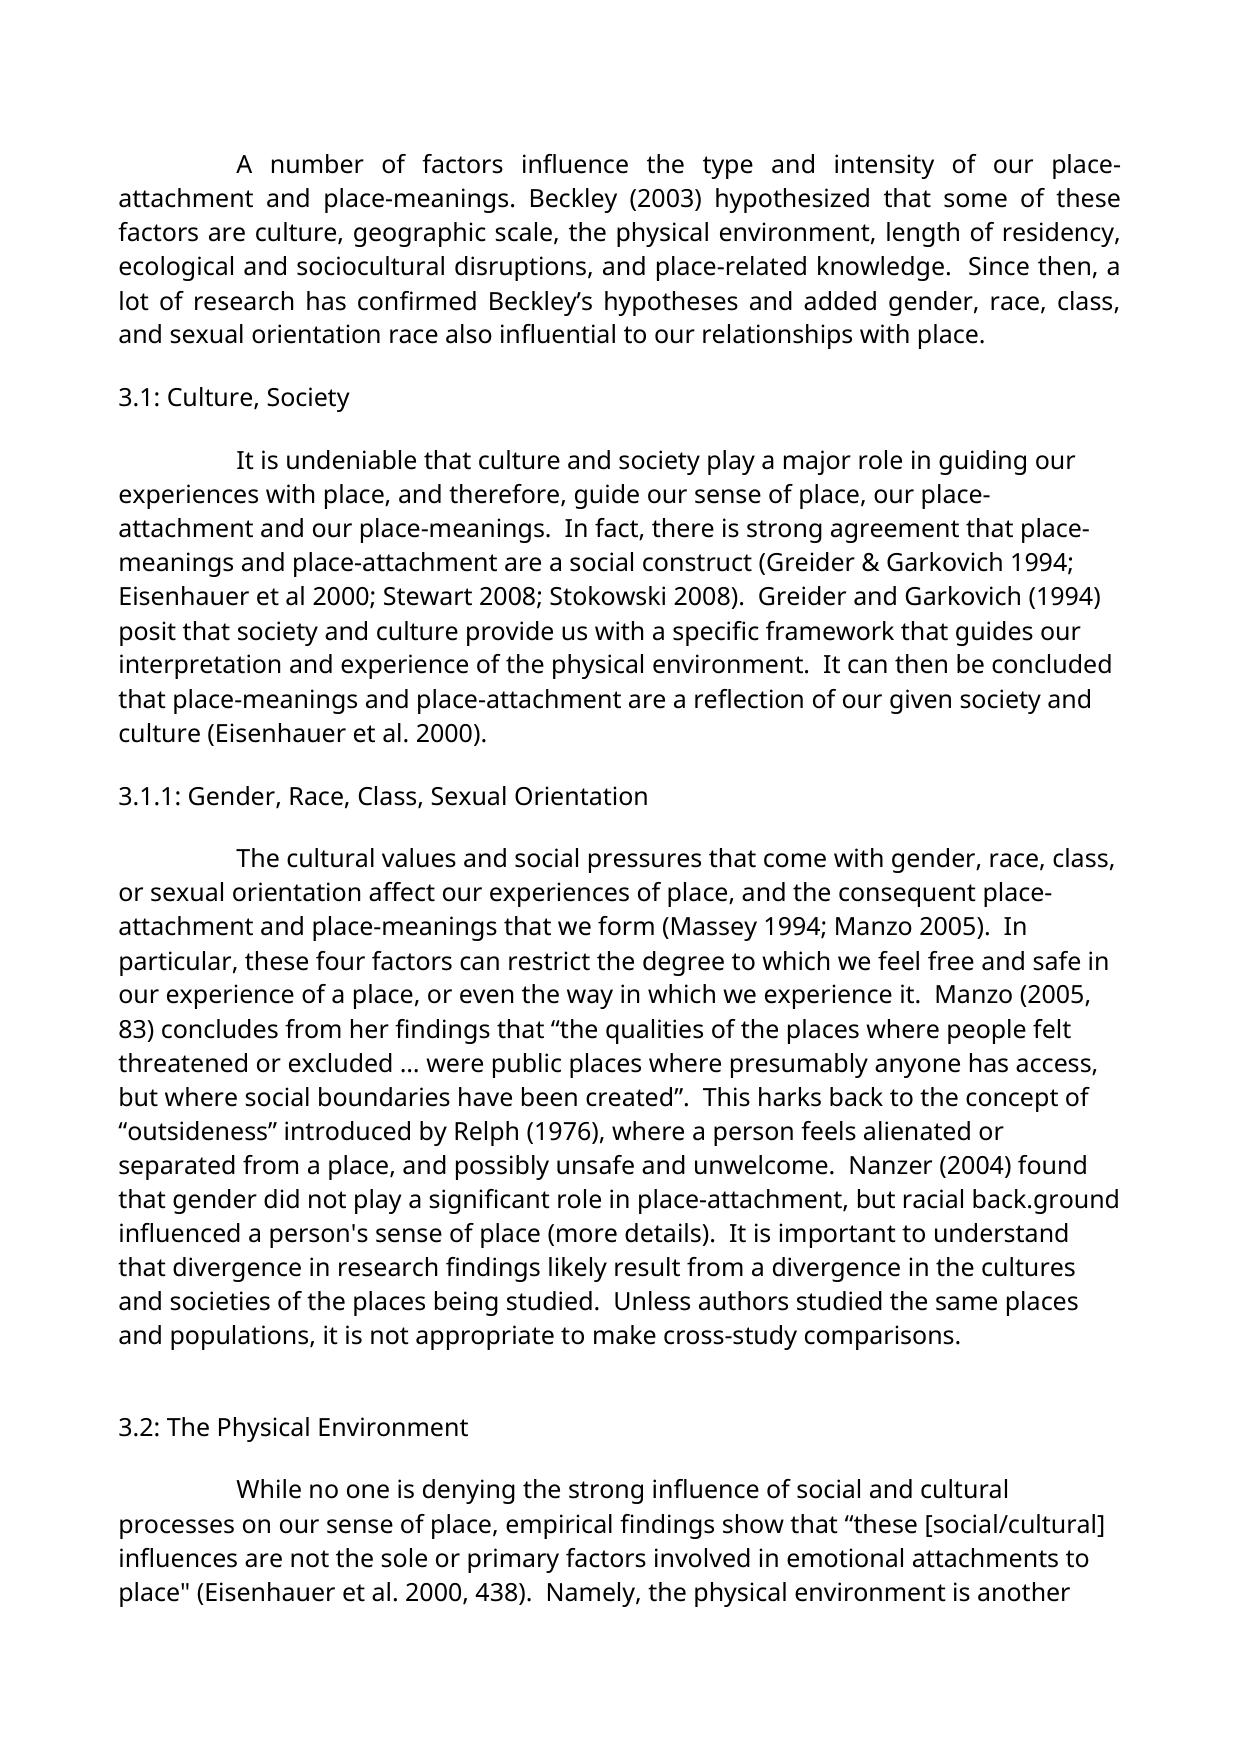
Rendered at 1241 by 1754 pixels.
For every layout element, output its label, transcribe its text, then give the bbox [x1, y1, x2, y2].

text It is undeniable that culture and society play a major role in guiding our experiences with place, and therefore, guide our sense of place, our place-attachment and our place-meanings. In fact, there is strong agreement that place-meanings and place-attachment are a social construct (Greider & Garkovich 1994; Eisenhauer et al 2000; Stewart 2008; Stokowski 2008). Greider and Garkovich (1994) posit that society and culture provide us with a specific framework that guides our interpretation and experience of the physical environment. It can then be concluded that place-meanings and place-attachment are a reflection of our given society and culture (Eisenhauer et al. 2000). [118, 443, 1122, 749]
text 3.1.1: Gender, Race, Class, Sexual Orientation [118, 778, 1122, 812]
text 3.1: Culture, Society [118, 380, 1122, 414]
text 3.2: The Physical Environment [118, 1409, 1122, 1443]
text While no one is denying the strong influence of social and cultural processes on our sense of place, empirical findings show that “these [social/cultural] influences are not the sole or primary factors involved in emotional attachments to place" (Eisenhauer et al. 2000, 438). Namely, the physical environment is another [118, 1472, 1122, 1608]
text The cultural values and social pressures that come with gender, race, class, or sexual orientation affect our experiences of place, and the consequent place-attachment and place-meanings that we form (Massey 1994; Manzo 2005). In particular, these four factors can restrict the degree to which we feel free and safe in our experience of a place, or even the way in which we experience it. Manzo (2005, 83) concludes from her findings that “the qualities of the places where people felt threatened or excluded … were public places where presumably anyone has access, but where social boundaries have been created”. This harks back to the concept of “outsideness” introduced by Relph (1976), where a person feels alienated or separated from a place, and possibly unsafe and unwelcome. Nanzer (2004) found that gender did not play a significant role in place-attachment, but racial back.ground influenced a person's sense of place (more details). It is important to understand that divergence in research findings likely result from a divergence in the cultures and societies of the places being studied. Unless authors studied the same places and populations, it is not appropriate to make cross-study comparisons. [118, 841, 1122, 1352]
text A number of factors influence the type and intensity of our place-attachment and place-meanings. Beckley (2003) hypothesized that some of these factors are culture, geographic scale, the physical environment, length of residency, ecological and sociocultural disruptions, and place-related knowledge. Since then, a lot of research has confirmed Beckley’s hypotheses and added gender, race, class, and sexual orientation race also influential to our relationships with place. [118, 147, 1122, 351]
